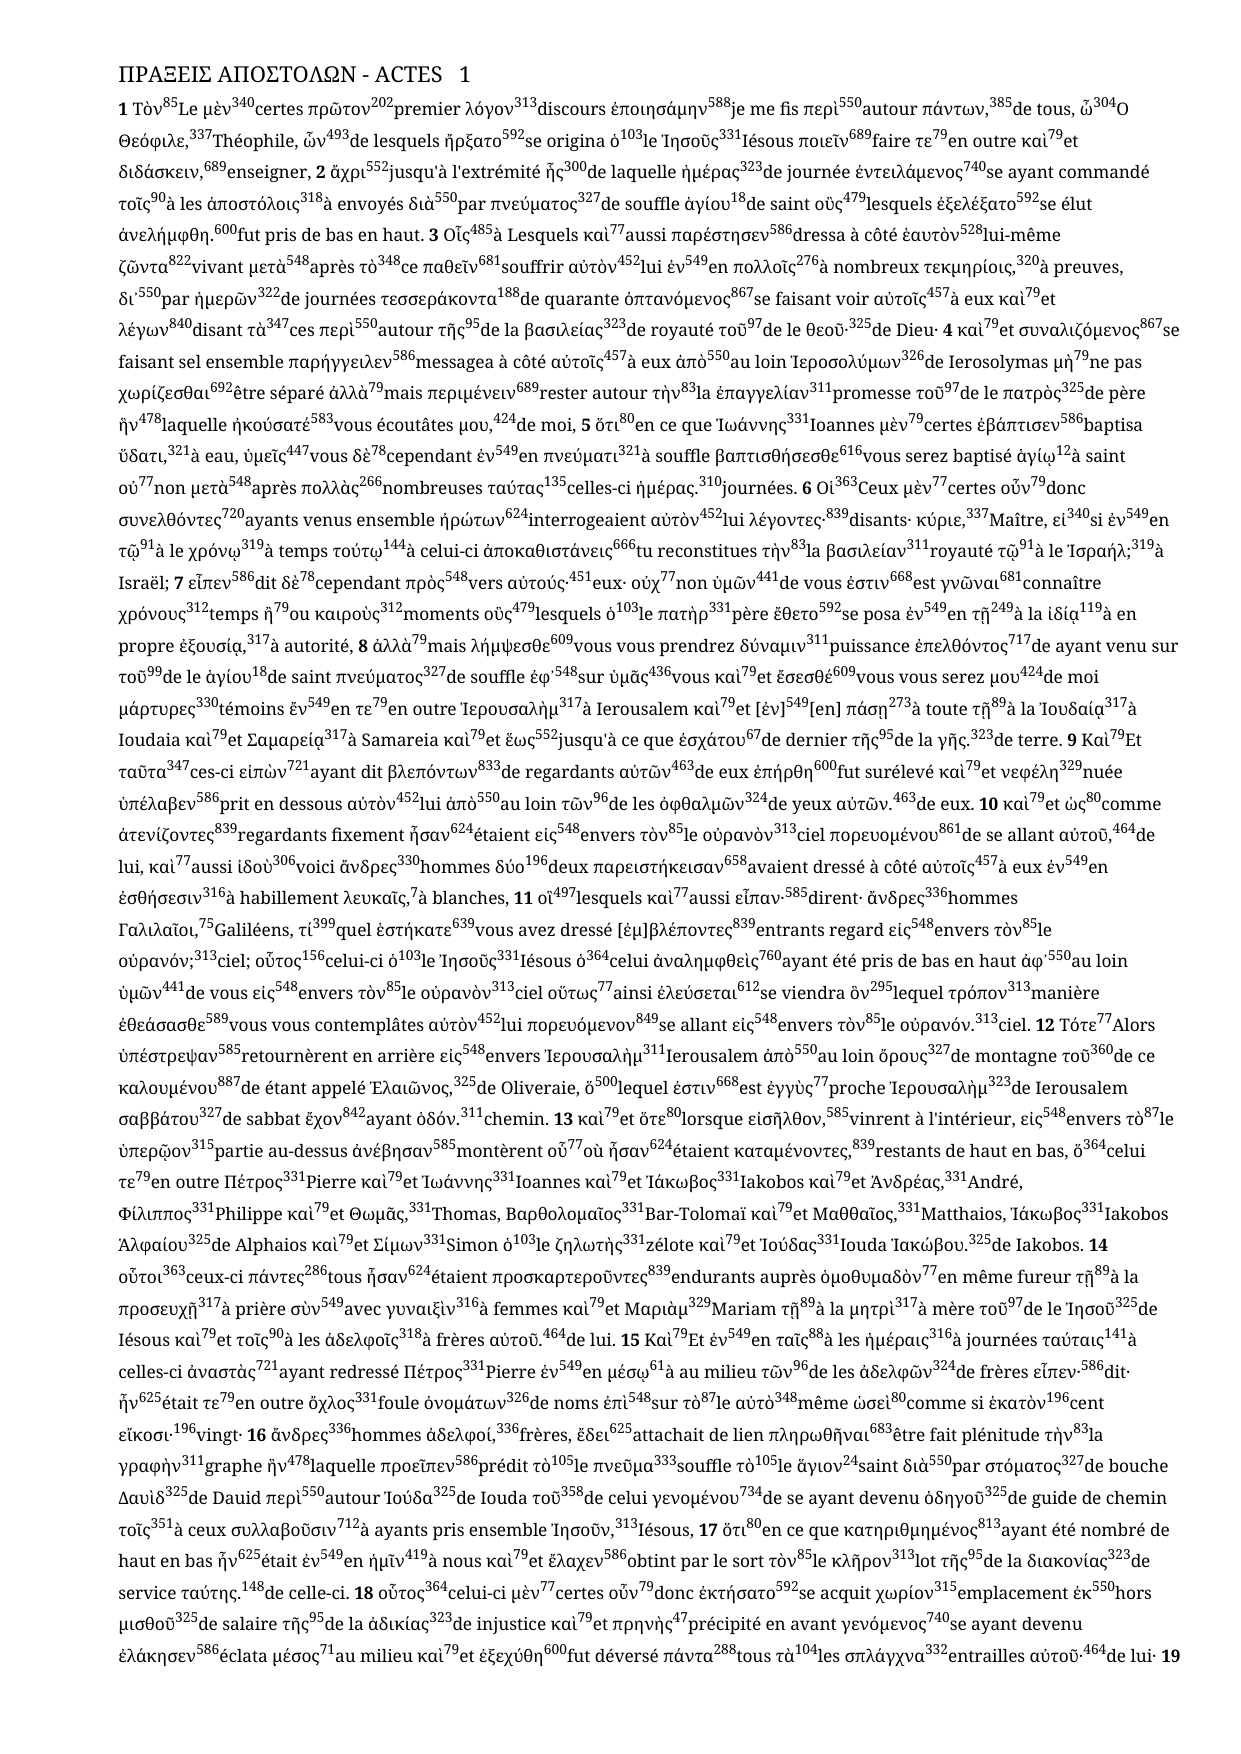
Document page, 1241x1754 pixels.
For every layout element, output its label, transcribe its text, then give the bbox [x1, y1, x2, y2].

text 1 Τὸν85Le μὲν340certes πρῶτον202premier λόγον313discours ἐποιησάμην588je me fis περὶ550autour πάντων,385de tous, ὦ304O Θεόφιλε,337Théophile, ὧν493de lesquels ἤρξατο592se origina ὁ103le Ἰησοῦς331Iésous ποιεῖν689faire τε79en outre καὶ79et διδάσκειν,689enseigner, 2 ἄχρι552jusqu'à l'extrémité ἧς300de laquelle ἡμέρας323de journée ἐντειλάμενος740se ayant commandé τοῖς90à les ἀποστόλοις318à envoyés διὰ550par πνεύματος327de souffle ἁγίου18de saint οὓς479lesquels ἐξελέξατο592se élut ἀνελήμφθη.600fut pris de bas en haut. 3 Οἷς485à Lesquels καὶ77aussi παρέστησεν586dressa à côté ἑαυτὸν528lui-même ζῶντα822vivant μετὰ548après τὸ348ce παθεῖν681souffrir αὐτὸν452lui ἐν549en πολλοῖς276à nombreux τεκμηρίοις,320à preuves, δι᾽550par ἡμερῶν322de journées τεσσεράκοντα188de quarante ὀπτανόμενος867se faisant voir αὐτοῖς457à eux καὶ79et λέγων840disant τὰ347ces περὶ550autour τῆς95de la βασιλείας323de royauté τοῦ97de le θεοῦ·325de Dieu· 4 καὶ79et συναλιζόμενος867se faisant sel ensemble παρήγγειλεν586messagea à côté αὐτοῖς457à eux ἀπὸ550au loin Ἱεροσολύμων326de Ierosolymas μὴ79ne pas χωρίζεσθαι692être séparé ἀλλὰ79mais περιμένειν689rester autour τὴν83la ἐπαγγελίαν311promesse τοῦ97de le πατρὸς325de père ἣν478laquelle ἠκούσατέ583vous écoutâtes μου,424de moi, 5 ὅτι80en ce que Ἰωάννης331Ioannes μὲν79certes ἐβάπτισεν586baptisa ὕδατι,321à eau, ὑμεῖς447vous δὲ78cependant ἐν549en πνεύματι321à souffle βαπτισθήσεσθε616vous serez baptisé ἁγίῳ12à saint οὐ77non μετὰ548après πολλὰς266nombreuses ταύτας135celles-ci ἡμέρας.310journées. 6 Οἱ363Ceux μὲν77certes οὖν79donc συνελθόντες720ayants venus ensemble ἠρώτων624interrogeaient αὐτὸν452lui λέγοντες·839disants· κύριε,337Maître, εἰ340si ἐν549en τῷ91à le χρόνῳ319à temps τούτῳ144à celui-ci ἀποκαθιστάνεις666tu reconstitues τὴν83la βασιλείαν311royauté τῷ91à le Ἰσραήλ;319à Israël; 7 εἶπεν586dit δὲ78cependant πρὸς548vers αὐτούς·451eux· οὐχ77non ὑμῶν441de vous ἐστιν668est γνῶναι681connaître χρόνους312temps ἢ79ou καιροὺς312moments οὓς479lesquels ὁ103le πατὴρ331père ἔθετο592se posa ἐν549en τῇ249à la ἰδίᾳ119à en propre ἐξουσίᾳ,317à autorité, 8 ἀλλὰ79mais λήμψεσθε609vous vous prendrez δύναμιν311puissance ἐπελθόντος717de ayant venu sur τοῦ99de le ἁγίου18de saint πνεύματος327de souffle ἐφ᾽548sur ὑμᾶς436vous καὶ79et ἔσεσθέ609vous vous serez μου424de moi μάρτυρες330témoins ἔν549en τε79en outre Ἰερουσαλὴμ317à Ierousalem καὶ79et [ἐν]549[en] πάσῃ273à toute τῇ89à la Ἰουδαίᾳ317à Ioudaia καὶ79et Σαμαρείᾳ317à Samareia καὶ79et ἕως552jusqu'à ce que ἐσχάτου67de dernier τῆς95de la γῆς.323de terre. 9 Καὶ79Et ταῦτα347ces-ci εἰπὼν721ayant dit βλεπόντων833de regardants αὐτῶν463de eux ἐπήρθη600fut surélevé καὶ79et νεφέλη329nuée ὑπέλαβεν586prit en dessous αὐτὸν452lui ἀπὸ550au loin τῶν96de les ὀφθαλμῶν324de yeux αὐτῶν.463de eux. 10 καὶ79et ὡς80comme ἀτενίζοντες839regardants fixement ἦσαν624étaient εἰς548envers τὸν85le οὐρανὸν313ciel πορευομένου861de se allant αὐτοῦ,464de lui, καὶ77aussi ἰδοὺ306voici ἄνδρες330hommes δύο196deux παρειστήκεισαν658avaient dressé à côté αὐτοῖς457à eux ἐν549en ἐσθήσεσιν316à habillement λευκαῖς,7à blanches, 11 οἳ497lesquels καὶ77aussi εἶπαν·585dirent· ἄνδρες336hommes Γαλιλαῖοι,75Galiléens, τί399quel ἑστήκατε639vous avez dressé [ἐμ]βλέποντες839entrants regard εἰς548envers τὸν85le οὐρανόν;313ciel; οὗτος156celui-ci ὁ103le Ἰησοῦς331Iésous ὁ364celui ἀναλημφθεὶς760ayant été pris de bas en haut ἀφ᾽550au loin ὑμῶν441de vous εἰς548envers τὸν85le οὐρανὸν313ciel οὕτως77ainsi ἐλεύσεται612se viendra ὃν295lequel τρόπον313manière ἐθεάσασθε589vous vous contemplâtes αὐτὸν452lui πορευόμενον849se allant εἰς548envers τὸν85le οὐρανόν.313ciel. 12 Τότε77Alors ὑπέστρεψαν585retournèrent en arrière εἰς548envers Ἰερουσαλὴμ311Ierousalem ἀπὸ550au loin ὄρους327de montagne τοῦ360de ce καλουμένου887de étant appelé Ἐλαιῶνος,325de Oliveraie, ὅ500lequel ἐστιν668est ἐγγὺς77proche Ἰερουσαλὴμ323de Ierousalem σαββάτου327de sabbat ἔχον842ayant ὁδόν.311chemin. 13 καὶ79et ὅτε80lorsque εἰσῆλθον,585vinrent à l'intérieur, εἰς548envers τὸ87le ὑπερῷον315partie au-dessus ἀνέβησαν585montèrent οὗ77où ἦσαν624étaient καταμένοντες,839restants de haut en bas, ὅ364celui τε79en outre Πέτρος331Pierre καὶ79et Ἰωάννης331Ioannes καὶ79et Ἰάκωβος331Iakobos καὶ79et Ἀνδρέας,331André, Φίλιππος331Philippe καὶ79et Θωμᾶς,331Thomas, Βαρθολομαῖος331Bar-Tolomaï καὶ79et Μαθθαῖος,331Matthaios, Ἰάκωβος331Iakobos Ἁλφαίου325de Alphaios καὶ79et Σίμων331Simon ὁ103le ζηλωτὴς331zélote καὶ79et Ἰούδας331Iouda Ἰακώβου.325de Iakobos. 14 οὗτοι363ceux-ci πάντες286tous ἦσαν624étaient προσκαρτεροῦντες839endurants auprès ὁμοθυμαδὸν77en même fureur τῇ89à la προσευχῇ317à prière σὺν549avec γυναιξὶν316à femmes καὶ79et Μαριὰμ329Mariam τῇ89à la μητρὶ317à mère τοῦ97de le Ἰησοῦ325de Iésous καὶ79et τοῖς90à les ἀδελφοῖς318à frères αὐτοῦ.464de lui. 15 Καὶ79Et ἐν549en ταῖς88à les ἡμέραις316à journées ταύταις141à celles-ci ἀναστὰς721ayant redressé Πέτρος331Pierre ἐν549en μέσῳ61à au milieu τῶν96de les ἀδελφῶν324de frères εἶπεν·586dit· ἦν625était τε79en outre ὄχλος331foule ὀνομάτων326de noms ἐπὶ548sur τὸ87le αὐτὸ348même ὡσεὶ80comme si ἑκατὸν196cent εἴκοσι·196vingt· 16 ἄνδρες336hommes ἀδελφοί,336frères, ἔδει625attachait de lien πληρωθῆναι683être fait plénitude τὴν83la γραφὴν311graphe ἣν478laquelle προεῖπεν586prédit τὸ105le πνεῦμα333souffle τὸ105le ἅγιον24saint διὰ550par στόματος327de bouche Δαυὶδ325de Dauid περὶ550autour Ἰούδα325de Iouda τοῦ358de celui γενομένου734de se ayant devenu ὁδηγοῦ325de guide de chemin τοῖς351à ceux συλλαβοῦσιν712à ayants pris ensemble Ἰησοῦν,313Iésous, 17 ὅτι80en ce que κατηριθμημένος813ayant été nombré de haut en bas ἦν625était ἐν549en ἡμῖν419à nous καὶ79et ἔλαχεν586obtint par le sort τὸν85le κλῆρον313lot τῆς95de la διακονίας323de service ταύτης.148de celle-ci. 18 οὗτος364celui-ci μὲν77certes οὖν79donc ἐκτήσατο592se acquit χωρίον315emplacement ἐκ550hors μισθοῦ325de salaire τῆς95de la ἀδικίας323de injustice καὶ79et πρηνὴς47précipité en avant γενόμενος740se ayant devenu ἐλάκησεν586éclata μέσος71au milieu καὶ79et ἐξεχύθη600fut déversé πάντα288tous τὰ104les σπλάγχνα332entrailles αὐτοῦ·464de lui· 19 καὶ79et γνωστὸν49connu ἐγένετο592se devint πᾶσιν377à tous τοῖς351à ceux κατοικοῦσιν827à établissants maison d'habitation Ἰερουσαλήμ,311Ierousalem, ὥστε80de sorte que κληθῆναι683être appelé τὸ87le χωρίον315emplacement ἐκεῖνο140ce-là τῇ249à la ἰδίᾳ119à en propre διαλέκτῳ317à dialecte αὐτῶν463de eux Ἁκελδαμάχ,315Akeldama, τοῦτ᾽366ce-ci ἔστιν668est χωρίον315emplacement αἵματος.327de sang. 20 γέγραπται654a été graphé γὰρ79car ἐν549en βίβλῳ317à bible ψαλμῶν·324de psaumes· γενηθήτω565soit devenu ἡ101la ἔπαυλις329camp αὐτοῦ464de lui ἔρημος45déserte καὶ79et μὴ77ne pas ἔστω572soit ὁ364celui κατοικῶν840établissant maison d'habitation ἐν549en αὐτῇ,456à elle, καί·79et· τὴν83la ἐπισκοπὴν311supervision αὐτοῦ464de lui λαβέτω556prenne ἕτερος.390autre-différent. 21 δεῖ668attache de lien οὖν79donc τῶν96de les συνελθόντων715de ayants venus ensemble ἡμῖν419à nous ἀνδρῶν324de hommes ἐν549en παντὶ275à tout χρόνῳ319à temps ᾧ486à lequel εἰσῆλθεν586vint à l'intérieur καὶ79et ἐξῆλθεν586sortit ἐφ᾽548sur ἡμᾶς416nous ὁ103le κύριος331Maître Ἰησοῦς,331Iésous, 22 ἀρξάμενος740se ayant originé ἀπὸ550au loin τοῦ99de le βαπτίσματος327de baptême Ἰωάννου325de Ioannes ἕως552jusqu'à ce que τῆς95de la ἡμέρας323de journée ἧς490de laquelle ἀνελήμφθη600fut pris de bas en haut ἀφ᾽550au loin ἡμῶν,423de nous, μάρτυρα313témoin τῆς95de la ἀναστάσεως323de redressement αὐτοῦ464de lui σὺν549avec ἡμῖν419à nous γενέσθαι682se devenir ἕνα53un τούτων.357de ceux-ci. 23 Καὶ79Et ἔστησαν585dressèrent δύο,52deux, Ἰωσὴφ313Ioseph τὸν346celui καλούμενον875étant appelé Βαρσαββᾶν313Bar-Sabbas ὃς498lequel ἐπεκλήθη600fut surnommé Ἰοῦστος,331Ioustos, καὶ79et Μαθθίαν.313Matthias. 24 καὶ79et προσευξάμενοι739se ayants priés εἶπαν·585dirent· σὺ448toi κύριε337Maître καρδιογνῶστα337connaisseur de coeur πάντων,383de tous, ἀνάδειξον554montre de bas en haut ὃν480lequel ἐξελέξω590tu te élus ἐκ550hors τούτων149de ceux-ci τῶν96de les δύο64de deux ἕνα53un 25 λαβεῖν681prendre τὸν85le τόπον313lieu τῆς95de la διακονίας323de service ταύτης148de celle-ci καὶ79et ἀποστολῆς323de envoi ἀφ᾽550au loin ἧς490de laquelle παρέβη586transgressa Ἰούδας331Iouda πορευθῆναι683être allé εἰς548envers τὸν245le τόπον313lieu τὸν85le ἴδιον.115en propre. 26 καὶ79et ἔδωκαν585donnèrent κλήρους312lots αὐτοῖς457à eux καὶ79et ἔπεσεν586tomba ὁ103le κλῆρος331lot ἐπὶ548sur Μαθθίαν313Matthias καὶ79et συγκατεψηφίσθη600fut compté de haut en bas avec μετὰ550avec τῶν96de les ἕνδεκα190de onze ἀποστόλων.324de envoyés. [118, 93, 1181, 1667]
text ΠΡΑΞΕΙΣ ΑΠΟΣΤΟΛΩΝ - ACTES 1 [118, 59, 1181, 89]
